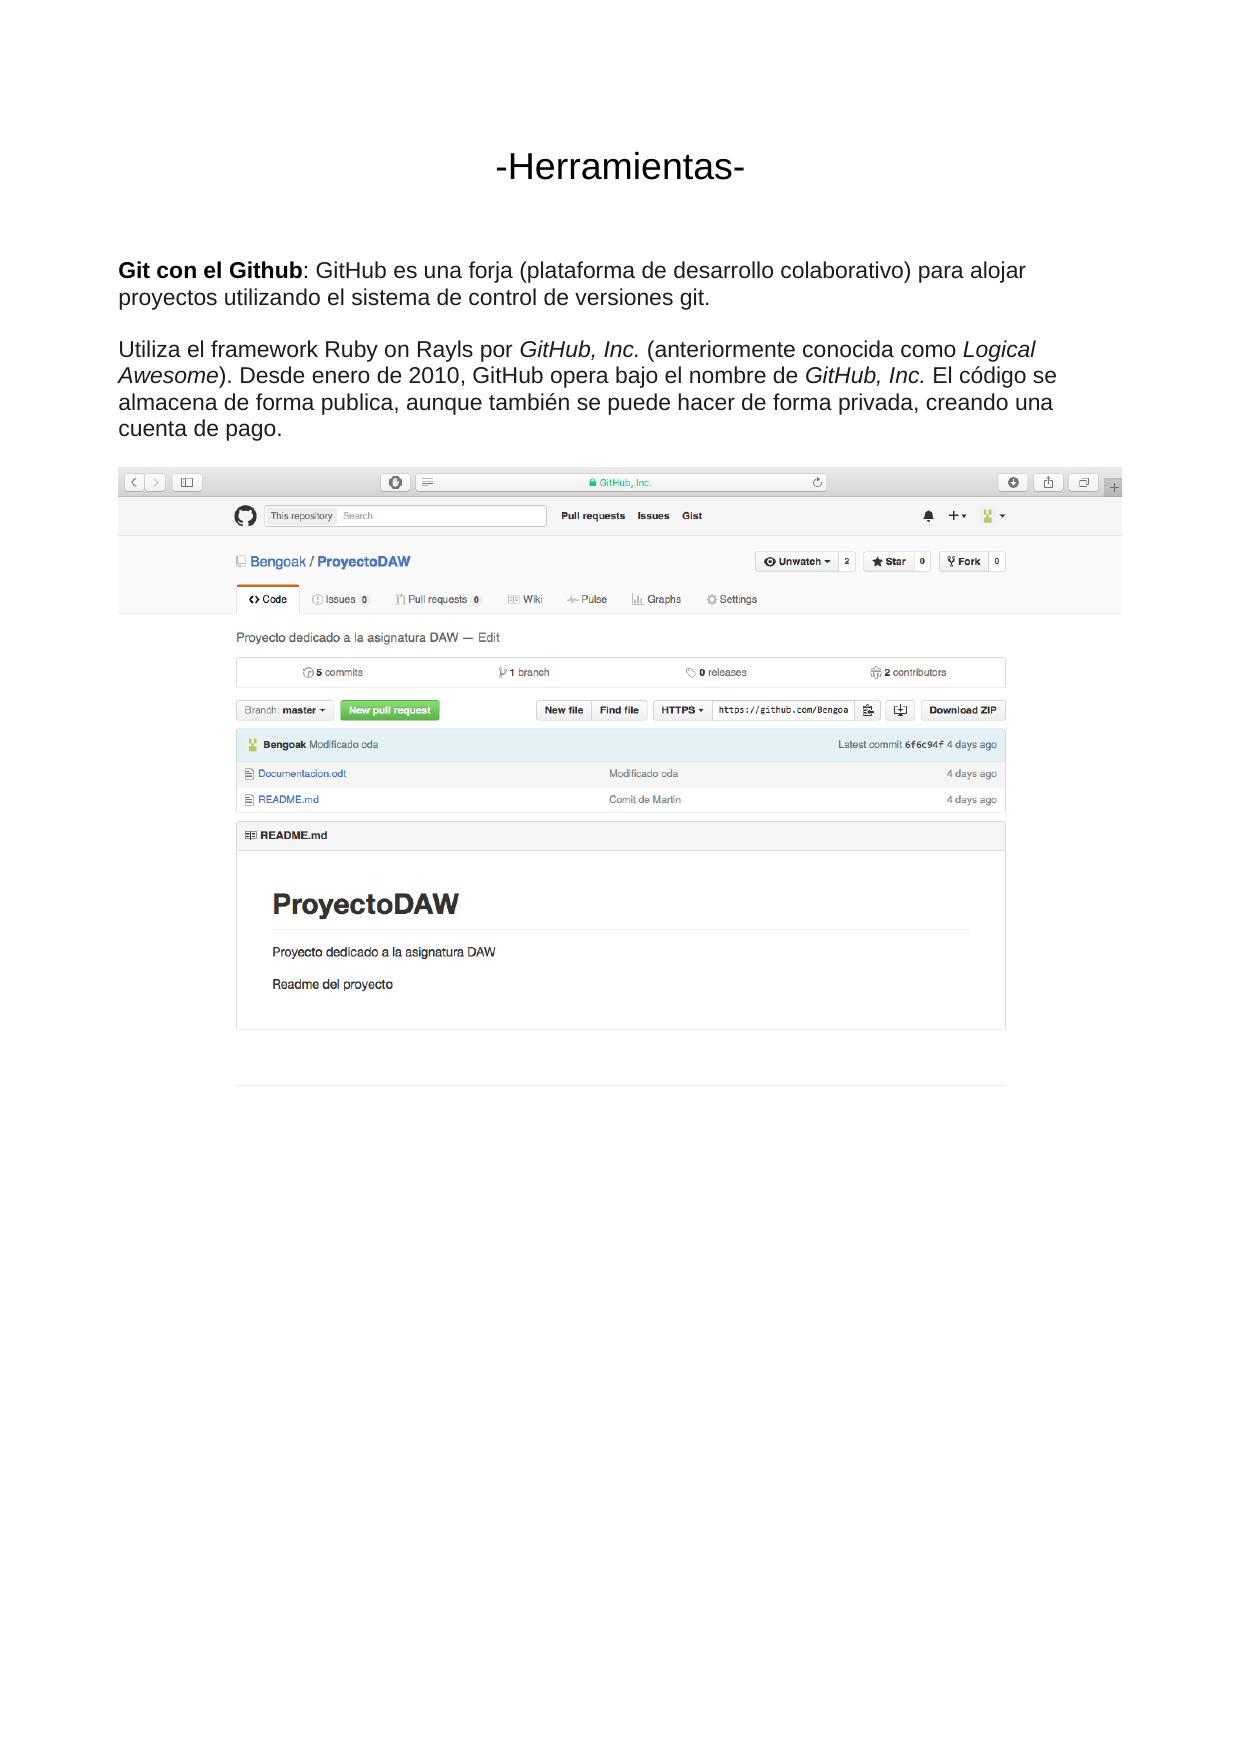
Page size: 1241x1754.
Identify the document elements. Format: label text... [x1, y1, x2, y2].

text -Herramientas- [118, 144, 1122, 188]
text Git con el Github: GitHub es una forja (plataforma de desarrollo colaborativo) para alojar proyectos utilizando el sistema de control de versiones git. [118, 257, 1122, 310]
picture [118, 467, 1123, 1096]
text Utiliza el framework Ruby on Rayls por GitHub, Inc. (anteriormente conocida como Logical Awesome). Desde enero de 2010, GitHub opera bajo el nombre de GitHub, Inc. El código se almacena de forma publica, aunque también se puede hacer de forma privada, creando una cuenta de pago. [118, 336, 1122, 442]
